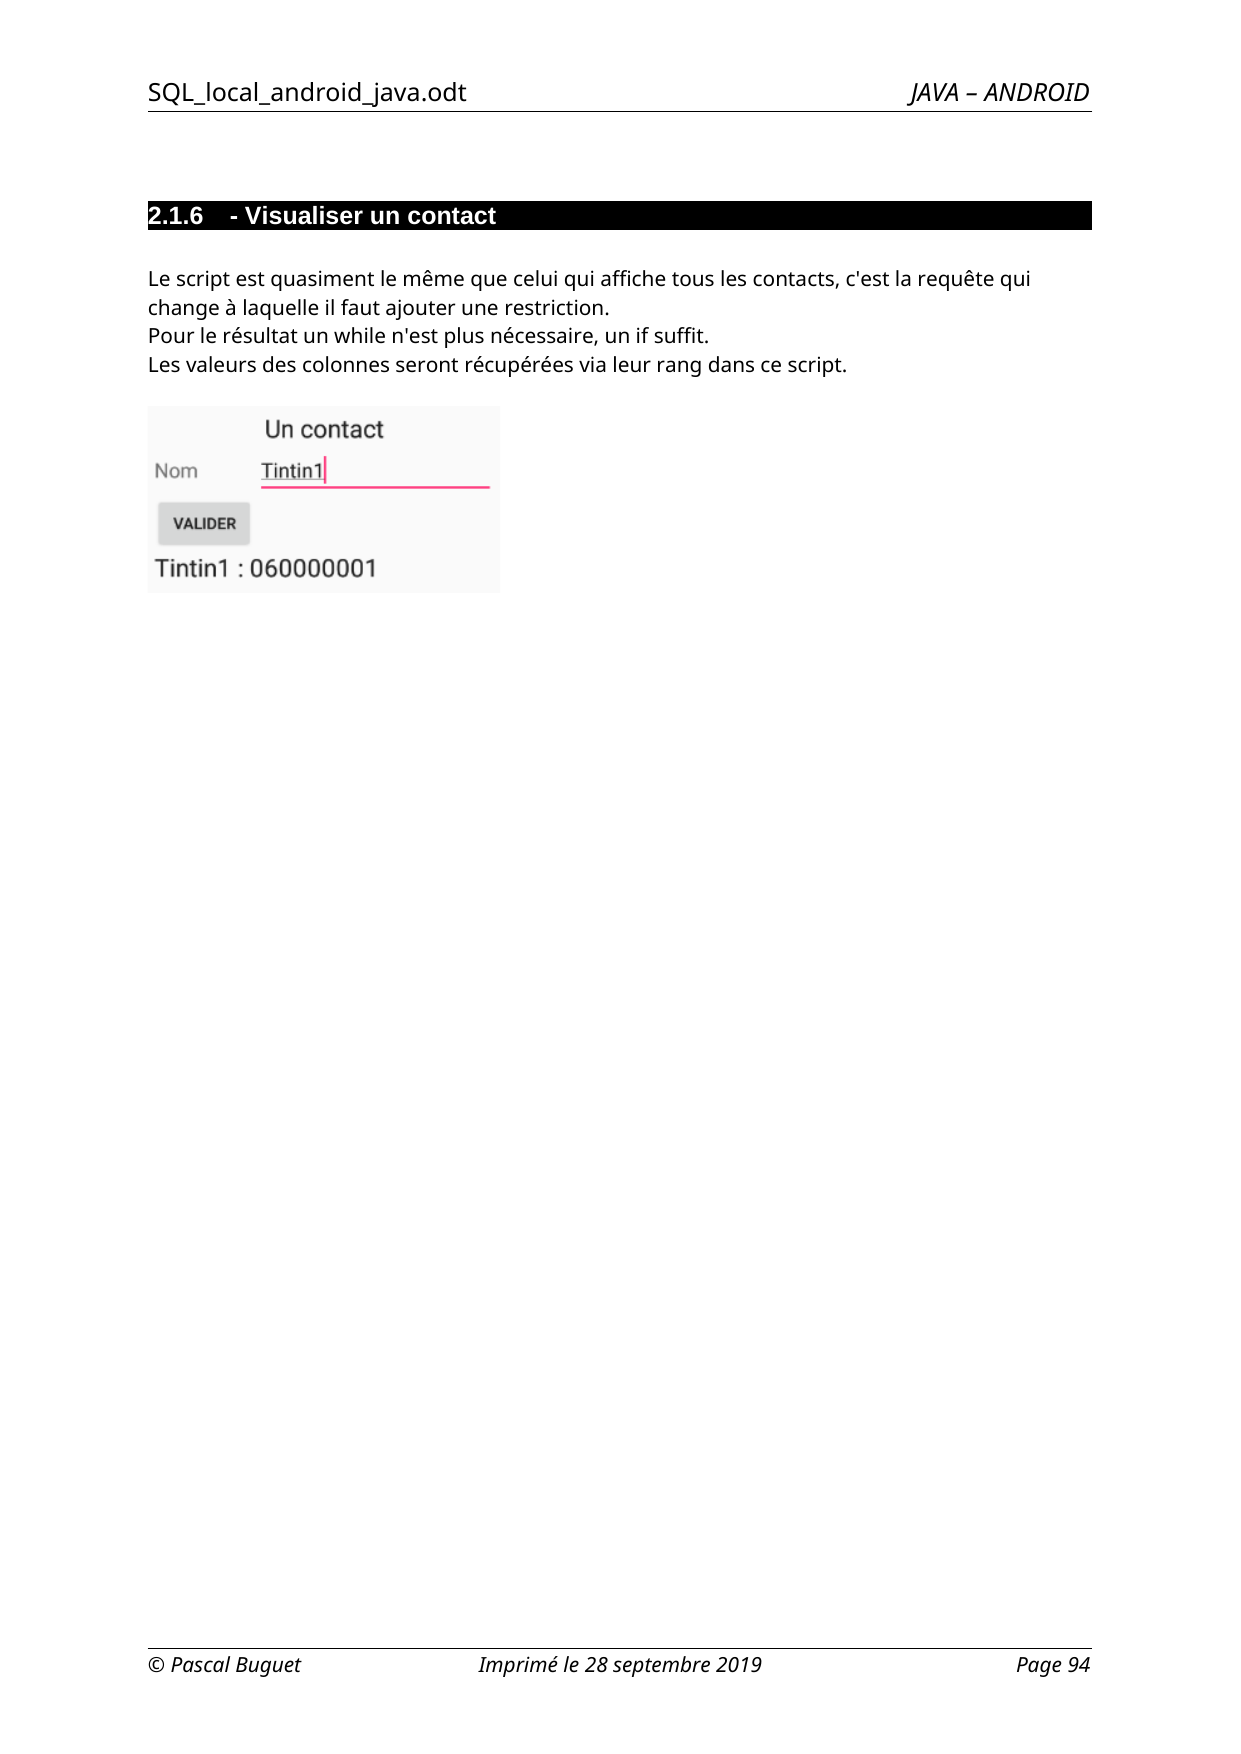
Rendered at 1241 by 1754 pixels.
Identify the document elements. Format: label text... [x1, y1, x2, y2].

subtitle - Visualiser un contact [148, 201, 1092, 230]
picture [147, 406, 501, 593]
text Pour le résultat un while n'est plus nécessaire, un if suffit. [148, 321, 1092, 350]
text Le script est quasiment le même que celui qui affiche tous les contacts, c'est la requête qui change à laquelle il faut ajouter une restriction. [148, 264, 1092, 321]
text Les valeurs des colonnes seront récupérées via leur rang dans ce script. [148, 350, 1092, 378]
